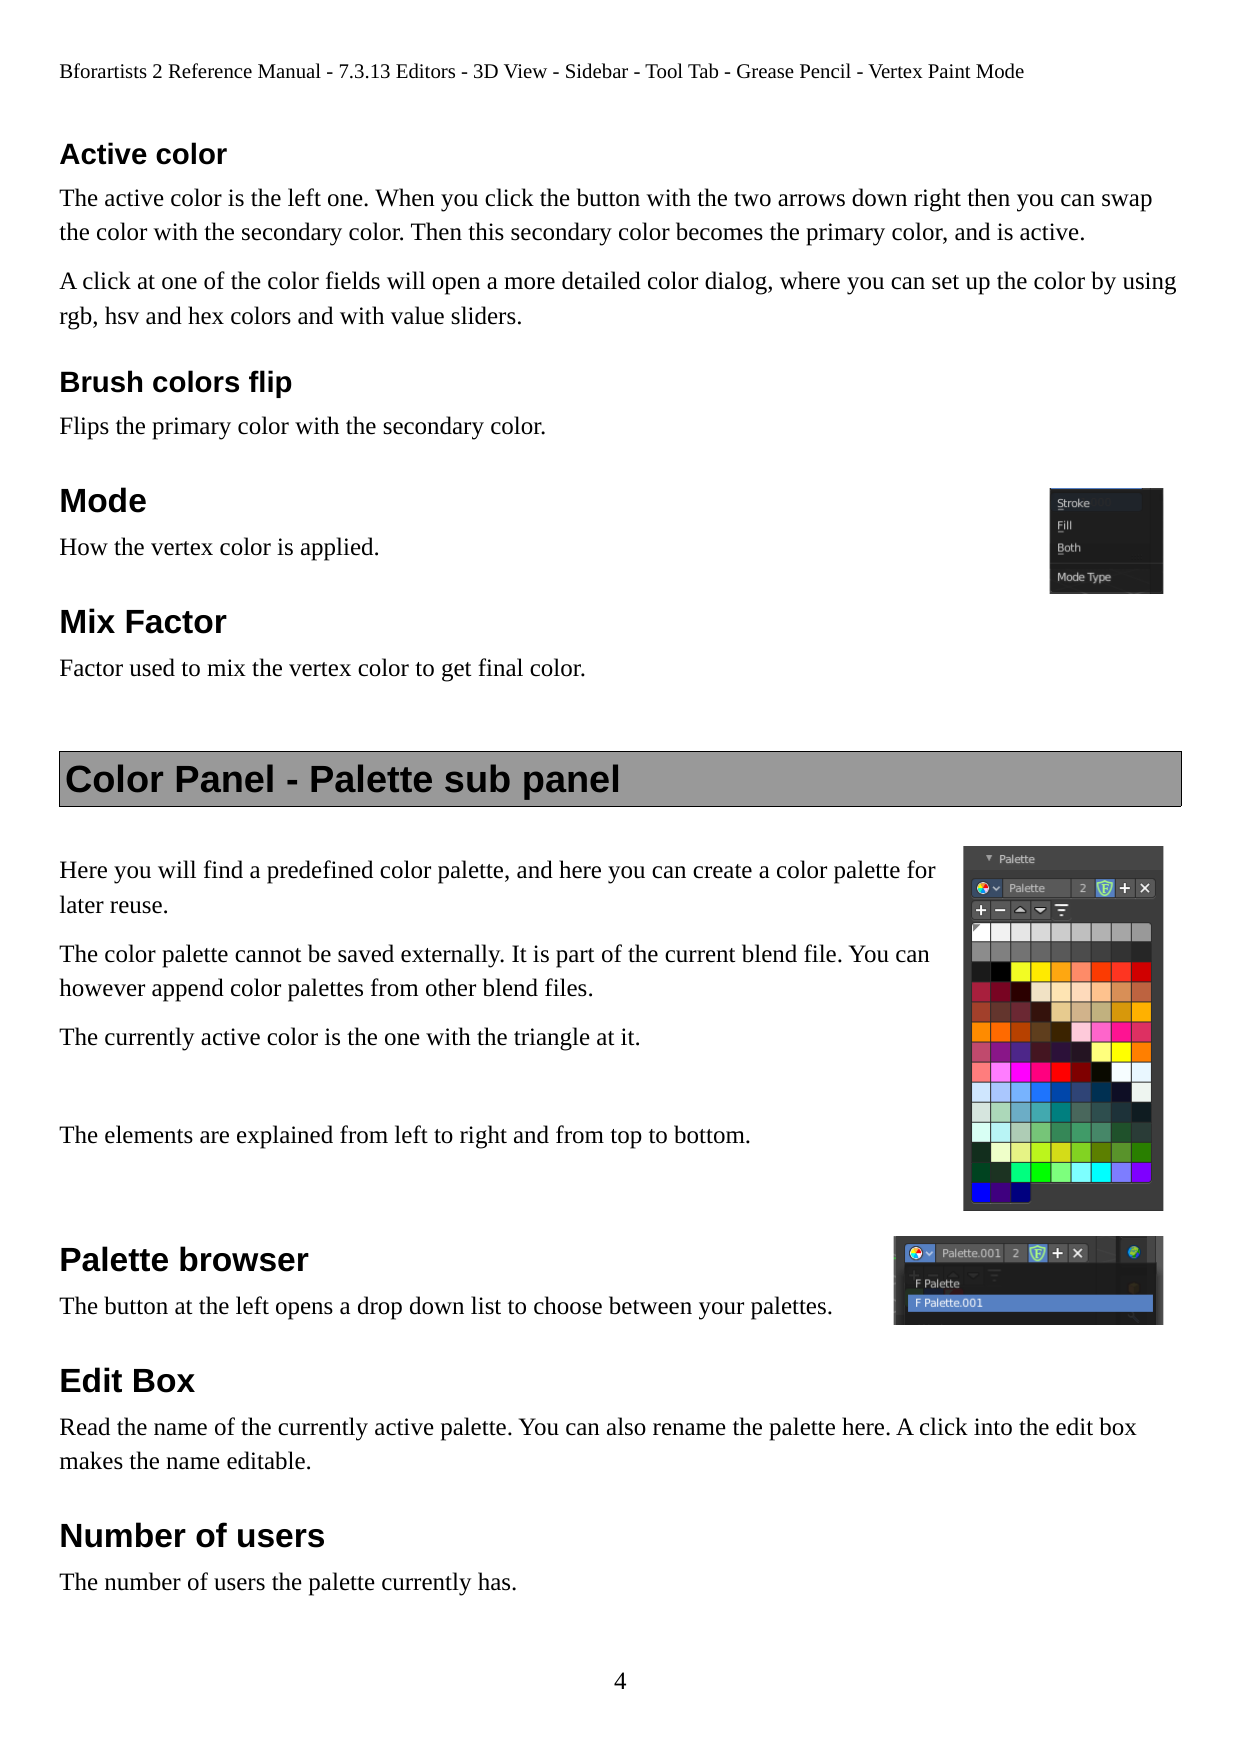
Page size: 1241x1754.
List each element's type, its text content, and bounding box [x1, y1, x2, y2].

text The number of users the palette currently has. [59, 1567, 1181, 1596]
table_header Color Panel - Palette sub panel [60, 752, 1181, 806]
text The color palette cannot be saved externally. It is part of the current blend file. You can however append color palettes from other blend files. [59, 939, 963, 1002]
picture [893, 1236, 1164, 1325]
subtitle Active color [59, 137, 1181, 170]
subtitle Mix Factor [59, 602, 1181, 640]
text Read the name of the currently active palette. You can also rename the palette here. A click into the edit box makes the name editable. [59, 1412, 1181, 1475]
picture [963, 846, 1164, 1211]
subtitle Palette browser [59, 1239, 893, 1278]
picture [1049, 488, 1164, 594]
text Here you will find a predefined color palette, and here you can create a color palette for later reuse. [59, 855, 963, 919]
subtitle Number of users [59, 1516, 1181, 1555]
subtitle [1164, 1239, 1181, 1278]
text Factor used to mix the vertex color to get final color. [59, 653, 1181, 682]
text The button at the left opens a drop down list to choose between your palettes. [59, 1291, 893, 1319]
text A click at one of the color fields will open a more detailed color dialog, where you can set up the color by using rgb, hsv and hex colors and with value sliders. [59, 266, 1181, 330]
text The elements are explained from left to right and from top to bottom. [59, 1121, 963, 1149]
text Flips the primary color with the secondary color. [59, 411, 1181, 439]
subtitle Mode [59, 481, 1181, 519]
text The active color is the left one. When you click the button with the two arrows down right then you can swap the color with the secondary color. Then this secondary color becomes the primary color, and is active. [59, 183, 1181, 246]
subtitle Edit Box [59, 1361, 1181, 1399]
text The currently active color is the one with the triangle at it. [59, 1022, 963, 1051]
subtitle Brush colors flip [59, 364, 1181, 398]
text How the vertex color is applied. [59, 532, 1049, 561]
